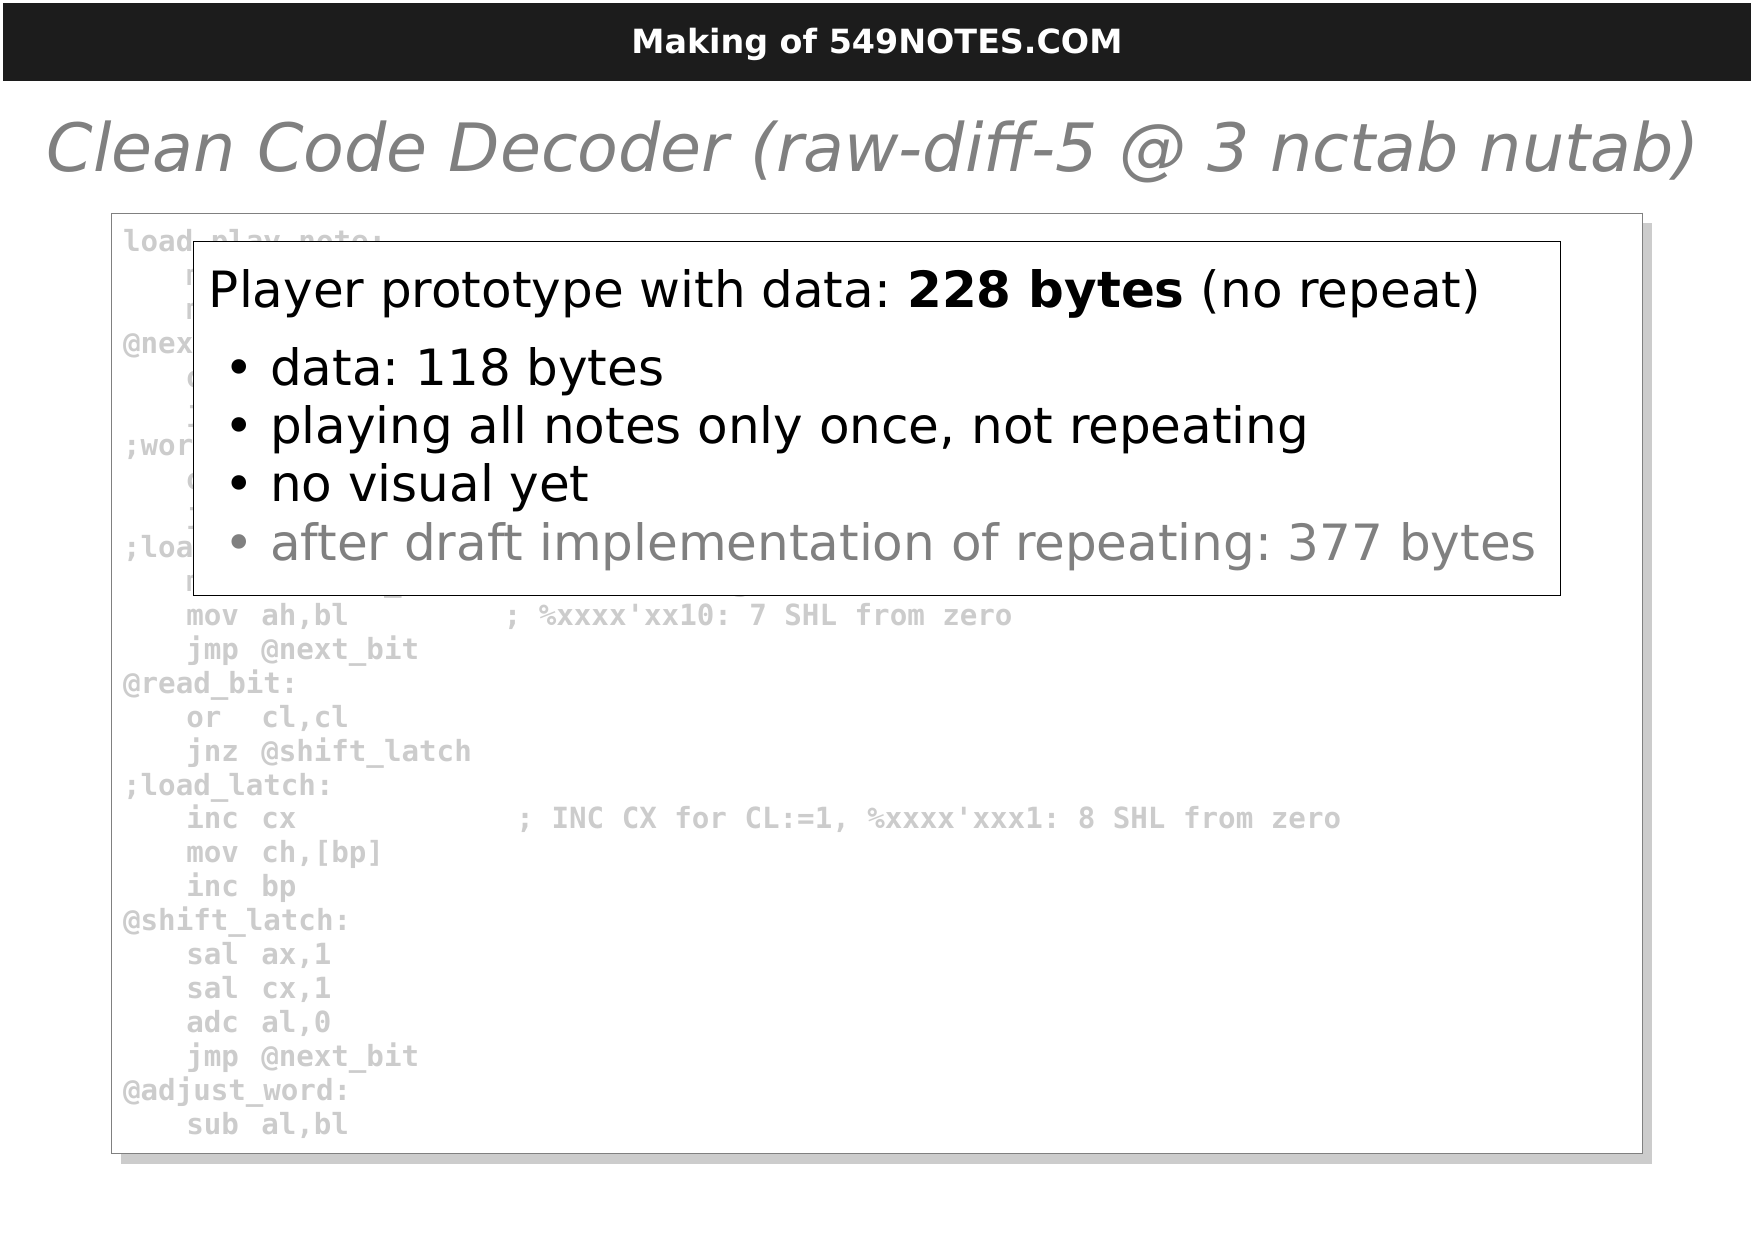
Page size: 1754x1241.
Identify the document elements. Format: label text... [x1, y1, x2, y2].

table_header load_play_note: mov bl,DATA_CSUB ; DATA_CSUB = 4 mov ax,$2000 ; AL:=0, AH:=%xx10'0000: 3 SHL from zero @next_bit: or ah,ah jnz @read_bit ;word_read: or al,al ; check for %000 special value jnz @adjust_word ;load_uncompressed: mov bl,DATA_USUB ; 42, also a good value for bit counter mov ah,bl ; %xxxx'xx10: 7 SHL from zero jmp @next_bit @read_bit: or cl,cl jnz @shift_latch ;load_latch: inc cx ; INC CX for CL:=1, %xxxx'xxx1: 8 SHL from zero mov ch,[bp] inc bp @shift_latch: sal ax,1 sal cx,1 adc al,0 jmp @next_bit @adjust_word: sub al,bl [105, 207, 1658, 1169]
text Clean Code Decoder (raw-diff-5 @ 3 nctab nutab) [3, 110, 1751, 188]
